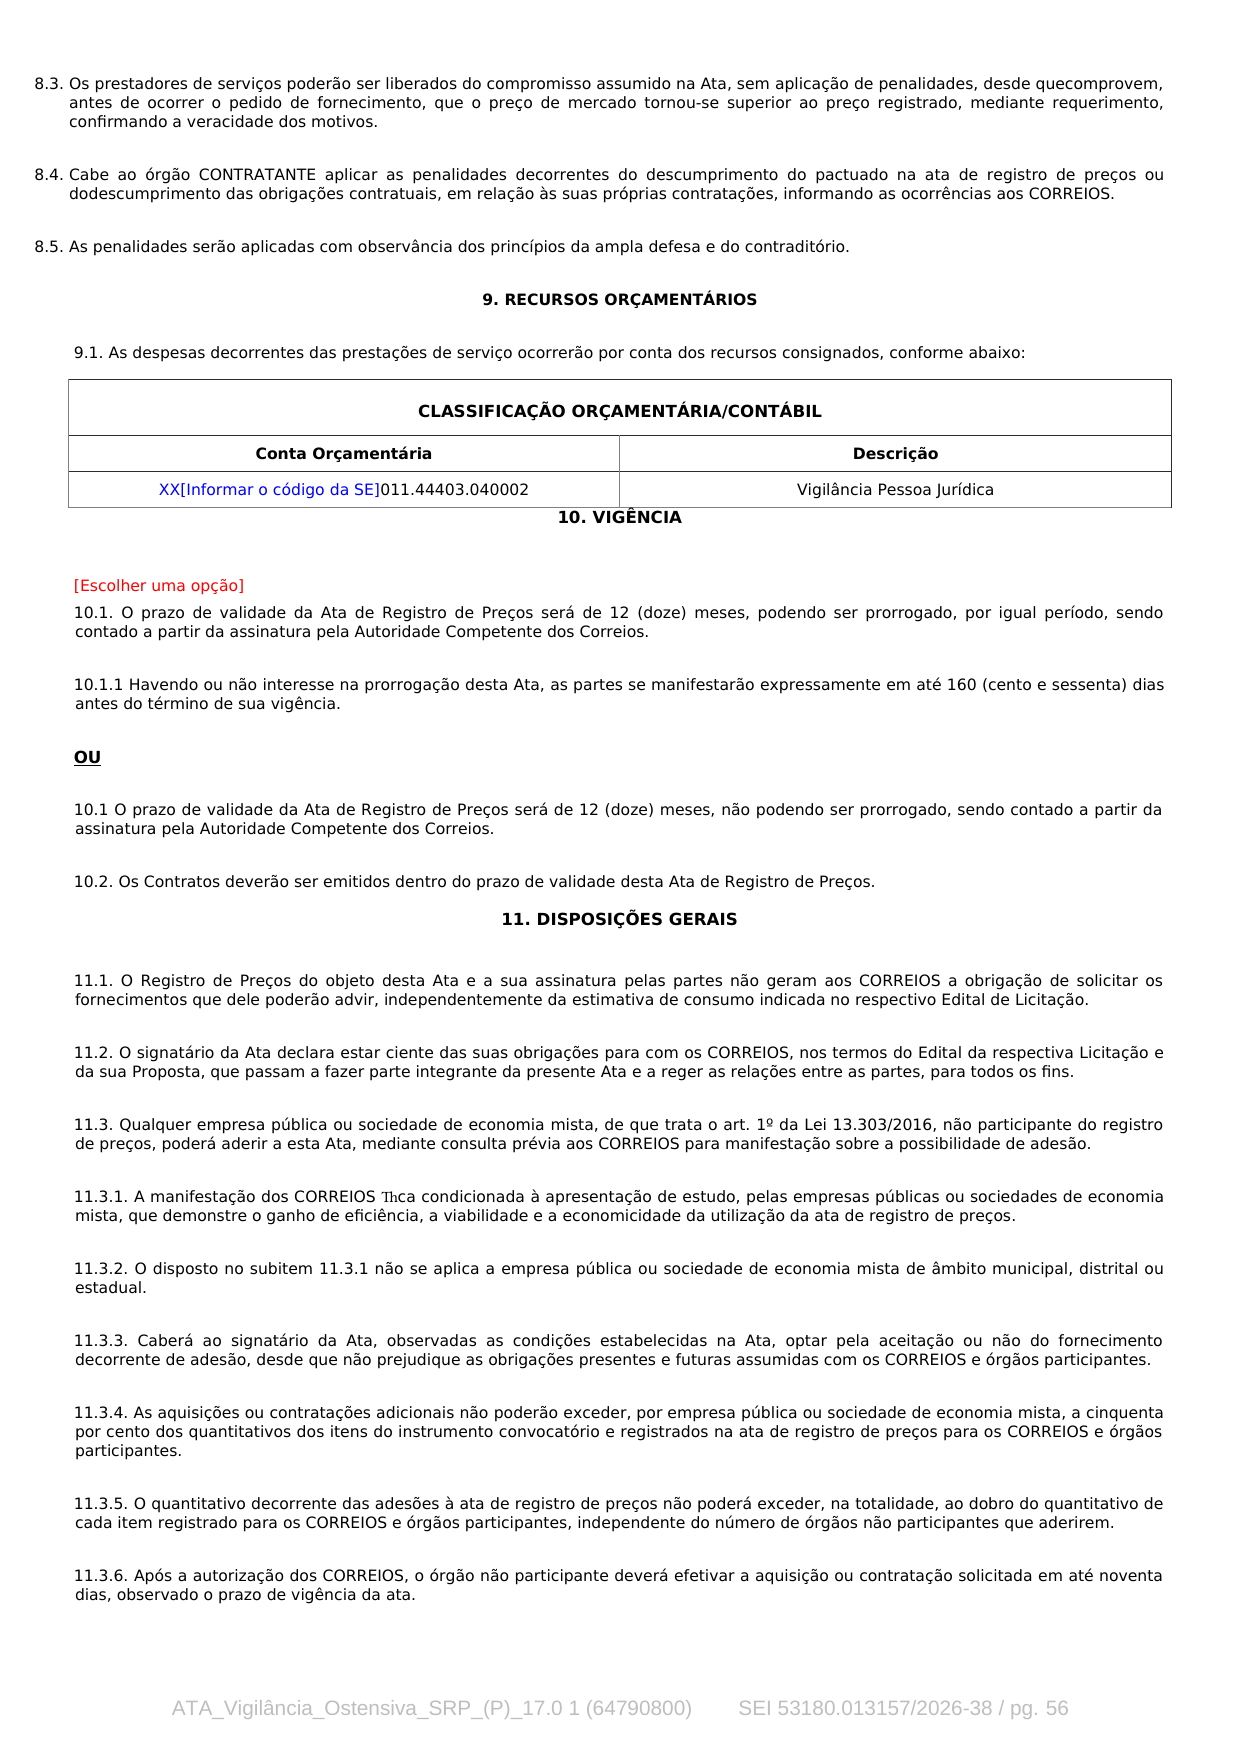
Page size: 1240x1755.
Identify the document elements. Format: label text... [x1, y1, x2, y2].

list Cabe ao órgão CONTRATANTE aplicar as penalidades decorrentes do descumprimento do pactuado na ata de registro de preços ou dodescumprimento das obrigações contratuais, em relação às suas próprias contratações, informando as ocorrências aos CORREIOS. [34, 166, 1166, 203]
text 9. RECURSOS ORÇAMENTÁRIOS [69, 291, 1171, 309]
text 11.1. O Registro de Preços do objeto desta Ata e a sua assinatura pelas partes não geram aos CORREIOS a obrigação de solicitar os fornecimentos que dele poderão advir, independentemente da estimativa de consumo indicada no respectivo Edital de Licitação. [74, 972, 1166, 1009]
subtitle 11. DISPOSIÇÕES GERAIS [69, 910, 1170, 929]
text 9.1. As despesas decorrentes das prestações de serviço ocorrerão por conta dos recursos consignados, conforme abaixo: [74, 344, 1166, 362]
table_cell Descrição [620, 436, 1171, 471]
table_cell XX[Informar o código da SE]011.44403.040002 [69, 472, 619, 507]
text 11.3. Qualquer empresa pública ou sociedade de economia mista, de que trata o art. 1º da Lei 13.303/2016, não participante do registro de preços, poderá aderir a esta Ata, mediante consulta prévia aos CORREIOS para manifestação sobre a possibilidade de adesão. [74, 1116, 1166, 1153]
text 11.3.5. O quantitativo decorrente das adesões à ata de registro de preços não poderá exceder, na totalidade, ao dobro do quantitativo de cada item registrado para os CORREIOS e órgãos participantes, independente do número de órgãos não participantes que aderirem. [74, 1495, 1166, 1532]
list Os prestadores de serviços poderão ser liberados do compromisso assumido na Ata, sem aplicação de penalidades, desde quecomprovem, antes de ocorrer o pedido de fornecimento, que o preço de mercado tornou-se superior ao preço registrado, mediante requerimento, confirmando a veracidade dos motivos. [34, 75, 1166, 131]
list As penalidades serão aplicadas com observância dos princípios da ampla defesa e do contraditório. [34, 238, 1166, 256]
text 11.3.1. A manifestação dos CORREIOS ca condicionada à apresentação de estudo, pelas empresas públicas ou sociedades de economia mista, que demonstre o ganho de eficiência, a viabilidade e a economicidade da utilização da ata de registro de preços. [74, 1188, 1166, 1225]
text 11.3.4. As aquisições ou contratações adicionais não poderão exceder, por empresa pública ou sociedade de economia mista, a cinquenta por cento dos quantitativos dos itens do instrumento convocatório e registrados na ata de registro de preços para os CORREIOS e órgãos participantes. [74, 1404, 1166, 1460]
text 10.1 O prazo de validade da Ata de Registro de Preços será de 12 (doze) meses, não podendo ser prorrogado, sendo contado a partir da assinatura pela Autoridade Competente dos Correios. [74, 801, 1166, 838]
text [Escolher uma opção] [74, 577, 1166, 596]
text 10.2. Os Contratos deverão ser emitidos dentro do prazo de validade desta Ata de Registro de Preços. [74, 873, 1166, 892]
table_cell Conta Orçamentária [69, 436, 619, 471]
table_cell Vigilância Pessoa Jurídica [620, 472, 1171, 507]
text 11.3.2. O disposto no subitem 11.3.1 não se aplica a empresa pública ou sociedade de economia mista de âmbito municipal, distrital ou estadual. [74, 1260, 1166, 1297]
text 11.2. O signatário da Ata declara estar ciente das suas obrigações para com os CORREIOS, nos termos do Edital da respectiva Licitação e da sua Proposta, que passam a fazer parte integrante da presente Ata e a reger as relações entre as partes, para todos os fins. [74, 1044, 1166, 1081]
text 10.1.1 Havendo ou não interesse na prorrogação desta Ata, as partes se manifestarão expressamente em até 160 (cento e sessenta) dias antes do término de sua vigência. [74, 676, 1166, 713]
text 10.1. O prazo de validade da Ata de Registro de Preços será de 12 (doze) meses, podendo ser prorrogado, por igual período, sendo contado a partir da assinatura pela Autoridade Competente dos Correios. [74, 604, 1166, 641]
text 11.3.6. Após a autorização dos CORREIOS, o órgão não participante deverá efetivar a aquisição ou contratação solicitada em até noventa dias, observado o prazo de vigência da ata. [74, 1567, 1166, 1604]
text 11.3.3. Caberá ao signatário da Ata, observadas as condições estabelecidas na Ata, optar pela aceitação ou não do fornecimento decorrente de adesão, desde que não prejudique as obrigações presentes e futuras assumidas com os CORREIOS e órgãos participantes. [74, 1332, 1166, 1369]
subtitle 10. VIGÊNCIA [69, 508, 1170, 527]
subtitle OU [73, 748, 1186, 767]
table_header CLASSIFICAÇÃO ORÇAMENTÁRIA/CONTÁBIL [69, 380, 1171, 435]
